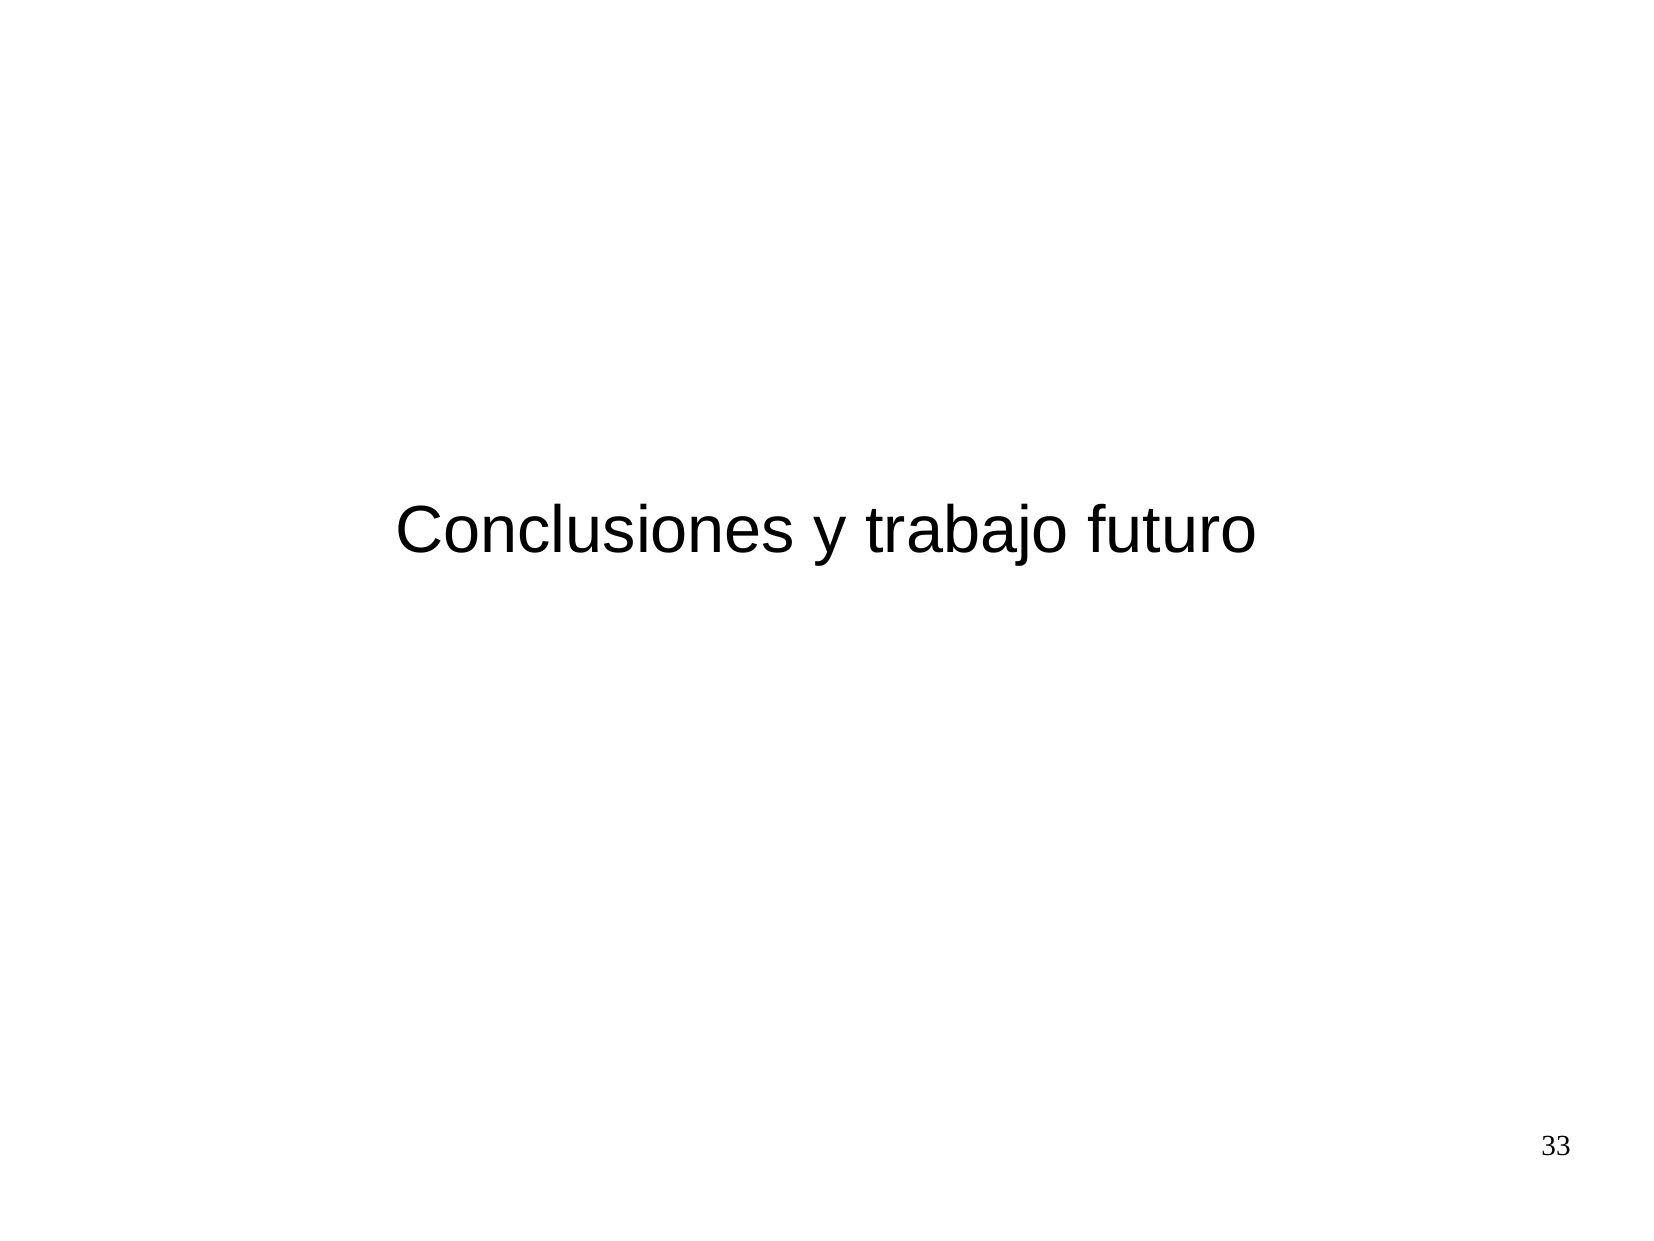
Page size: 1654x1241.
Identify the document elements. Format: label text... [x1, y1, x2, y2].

subtitle Conclusiones y trabajo futuro [82, 49, 1571, 1010]
